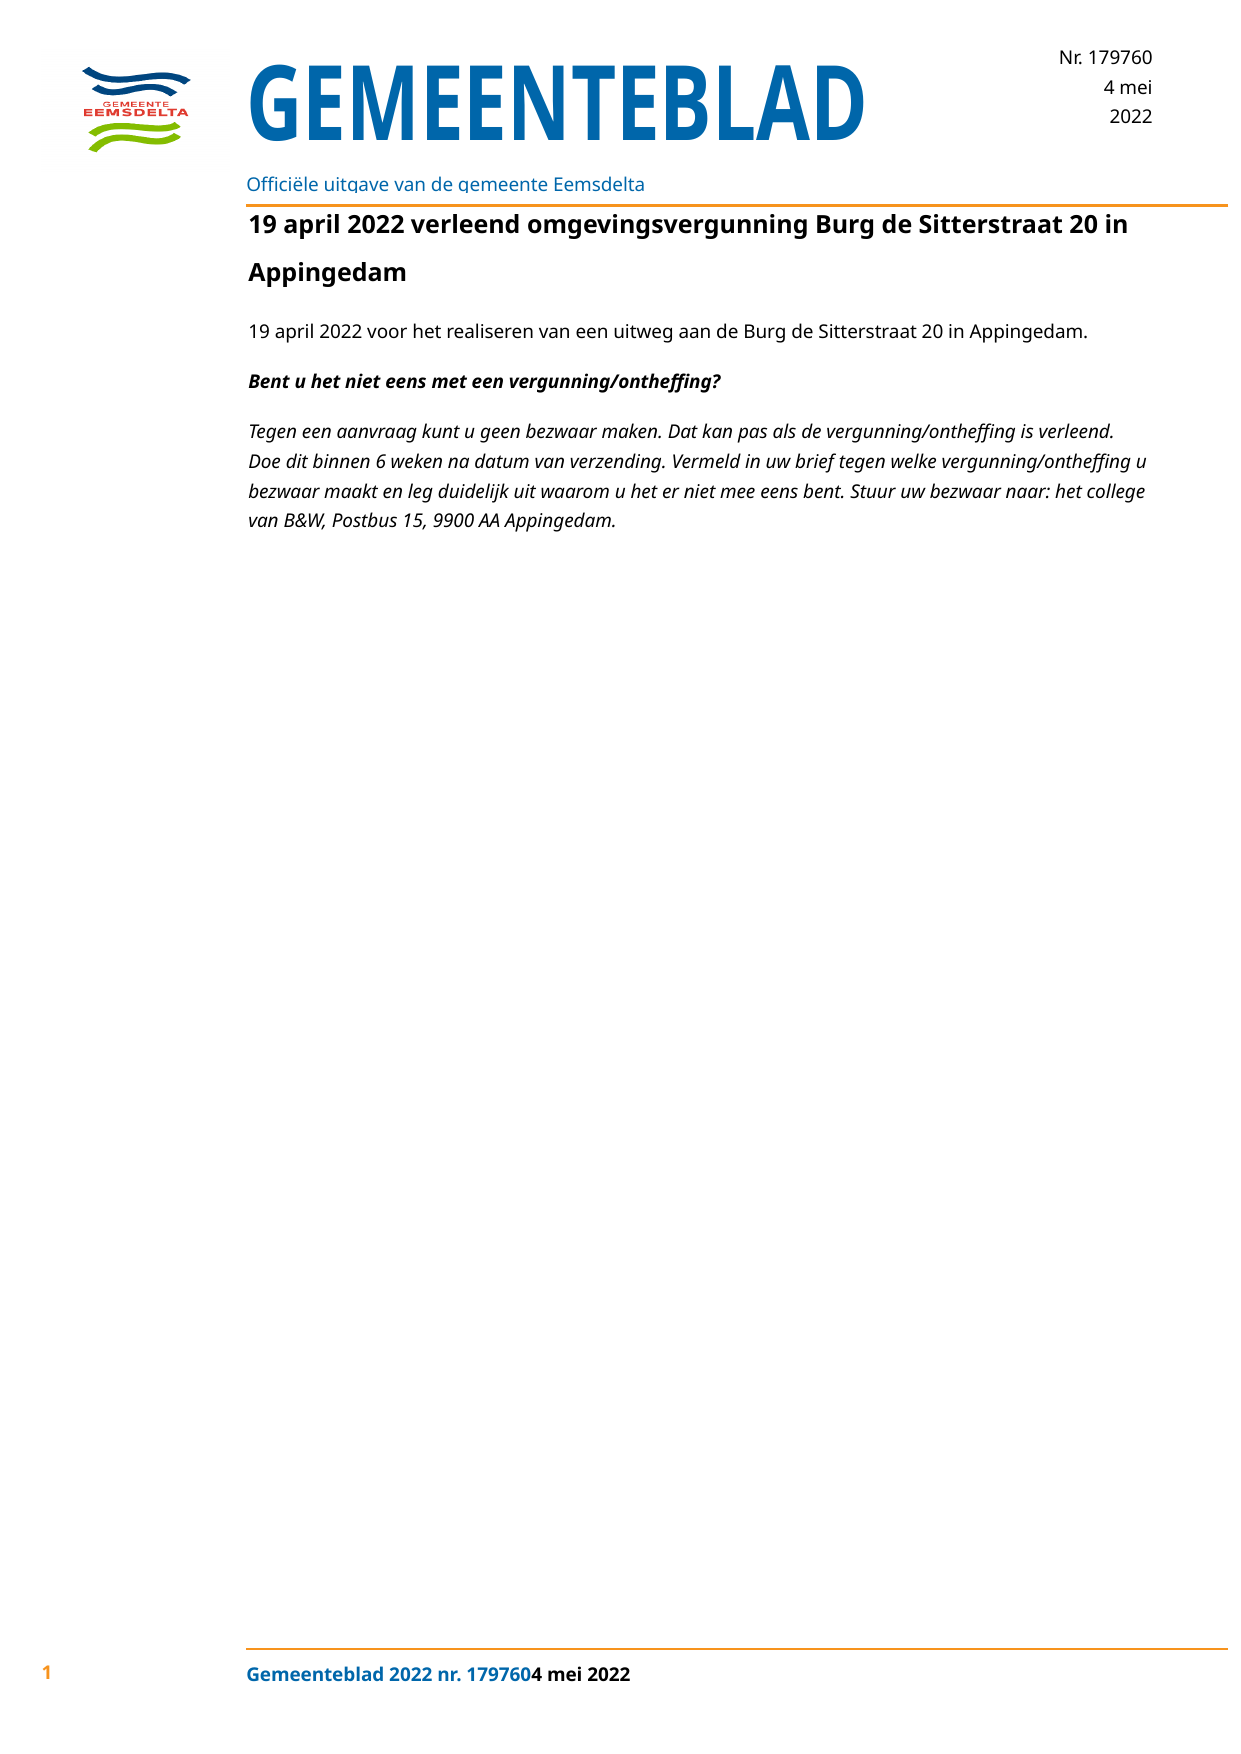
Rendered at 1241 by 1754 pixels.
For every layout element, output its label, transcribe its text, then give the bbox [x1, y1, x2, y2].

picture [41, 47, 231, 172]
text Bent u het niet eens met een vergunning/ontheffing? [248, 368, 1152, 394]
text Tegen een aanvraag kunt u geen bezwaar maken. Dat kan pas als de vergunning/ontheffing is verleend. Doe dit binnen 6 weken na datum van verzending. Vermeld in uw brief tegen welke vergunning/ontheffing u bezwaar maakt en leg duidelijk uit waarom u het er niet mee eens bent. Stuur uw bezwaar naar: het college van B&W, Postbus 15, 9900 AA Appingedam. [248, 419, 1152, 533]
text 19 april 2022 voor het realiseren van een uitweg aan de Burg de Sitterstraat 20 in Appingedam. [248, 318, 1152, 344]
text 19 april 2022 verleend omgevingsvergunning Burg de Sitterstraat 20 in Appingedam [248, 207, 1152, 288]
